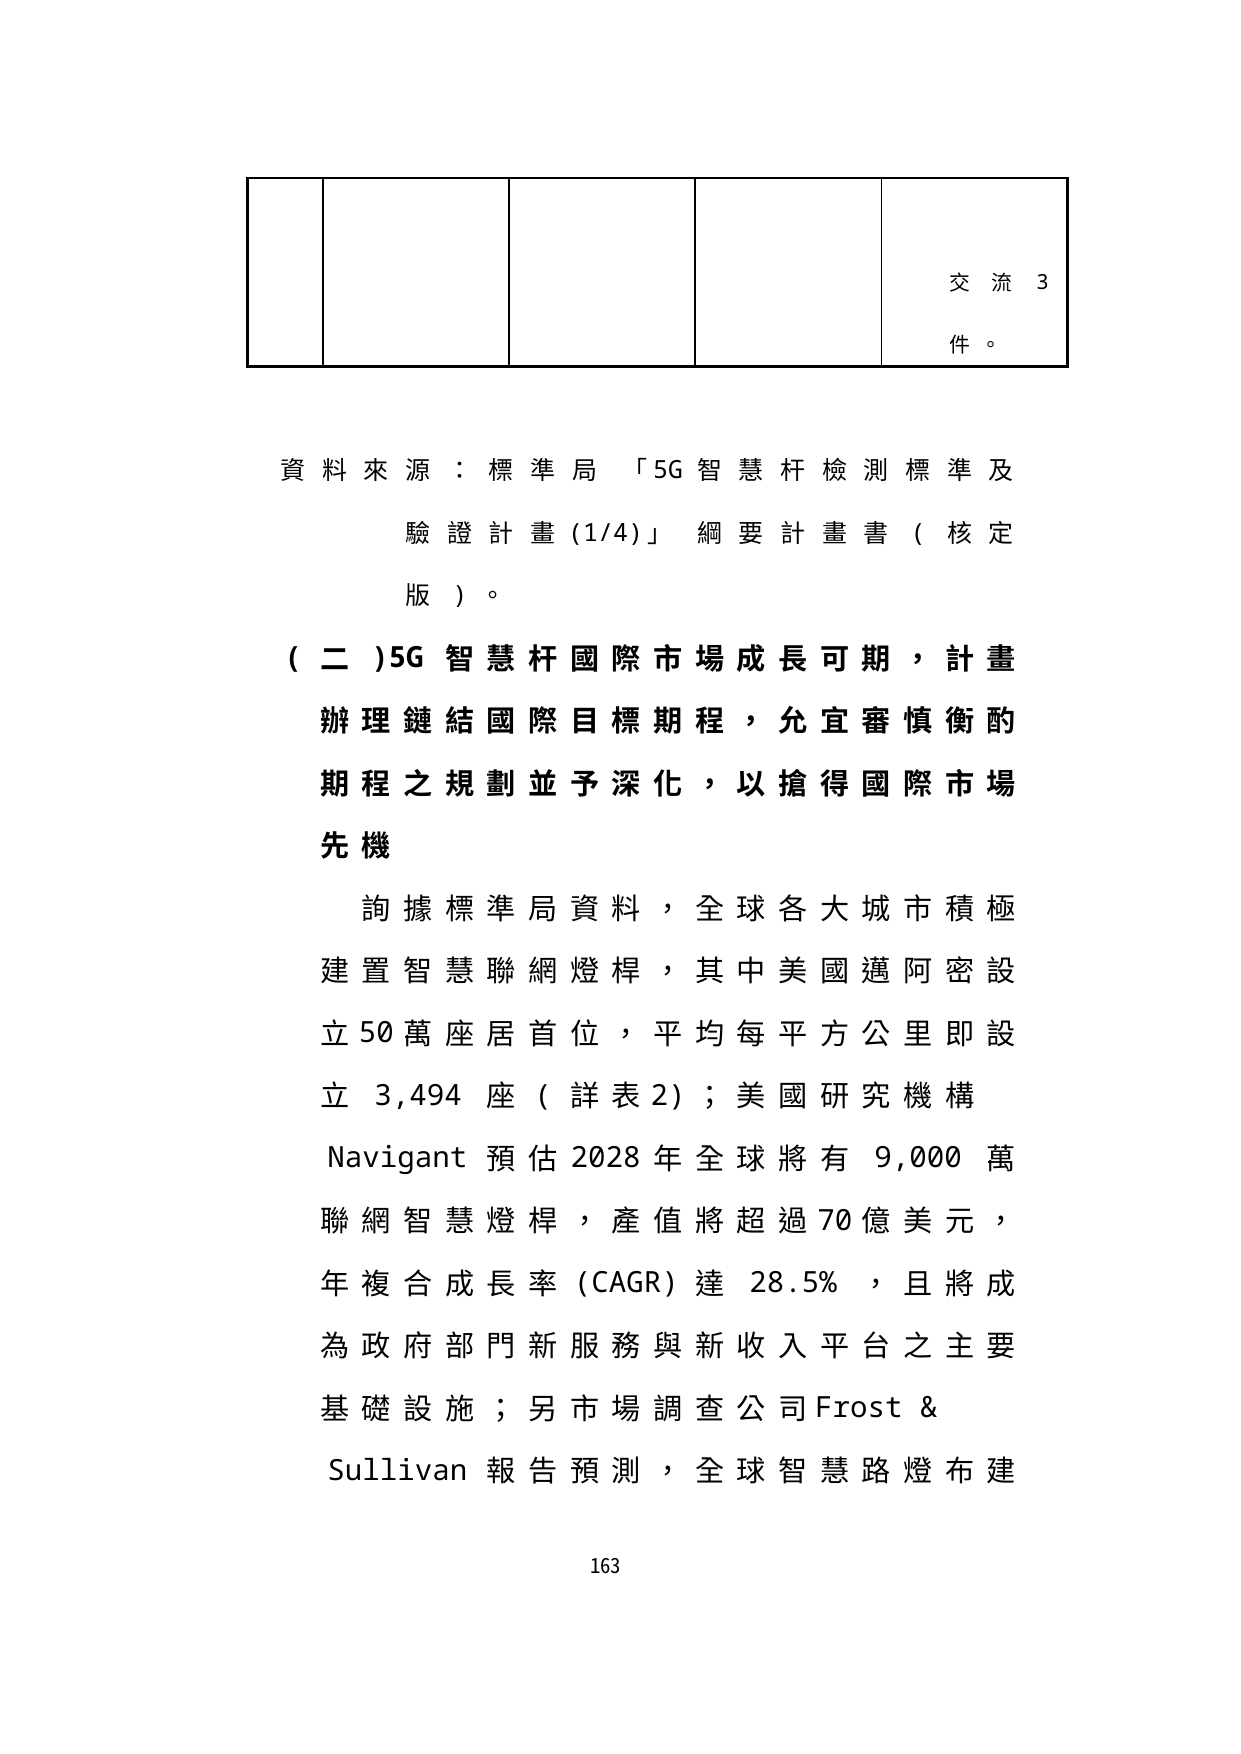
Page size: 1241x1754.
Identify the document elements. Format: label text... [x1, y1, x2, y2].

table_cell [324, 179, 508, 365]
table_cell [249, 179, 322, 365]
text (二)5G智慧杆國際市場成長可期，計畫辦理鏈結國際目標期程，允宜審慎衡酌期程之規劃並予深化，以搶得國際市場先機 [248, 615, 1022, 865]
table_cell 交流3件。 [882, 179, 1066, 365]
table_cell [510, 179, 694, 365]
table_cell [696, 179, 881, 365]
text 資料來源：標準局「5G智慧杆檢測標準及驗證計畫(1/4)」綱要計畫書(核定版)。 [233, 427, 1022, 615]
text 詢據標準局資料，全球各大城市積極建置智慧聯網燈桿，其中美國邁阿密設立50萬座居首位，平均每平方公里即設立3,494座(詳表2)；美國研究機構Navigant預估2028年全球將有9,000萬聯網智慧燈桿，產值將超過70億美元，年複合成長率(CAGR)達28.5%，且將成為政府部門新服務與新收入平台之主要基礎設施；另市場調查公司Frost & Sullivan報告預測，全球智慧路燈布建 [277, 865, 1022, 1490]
